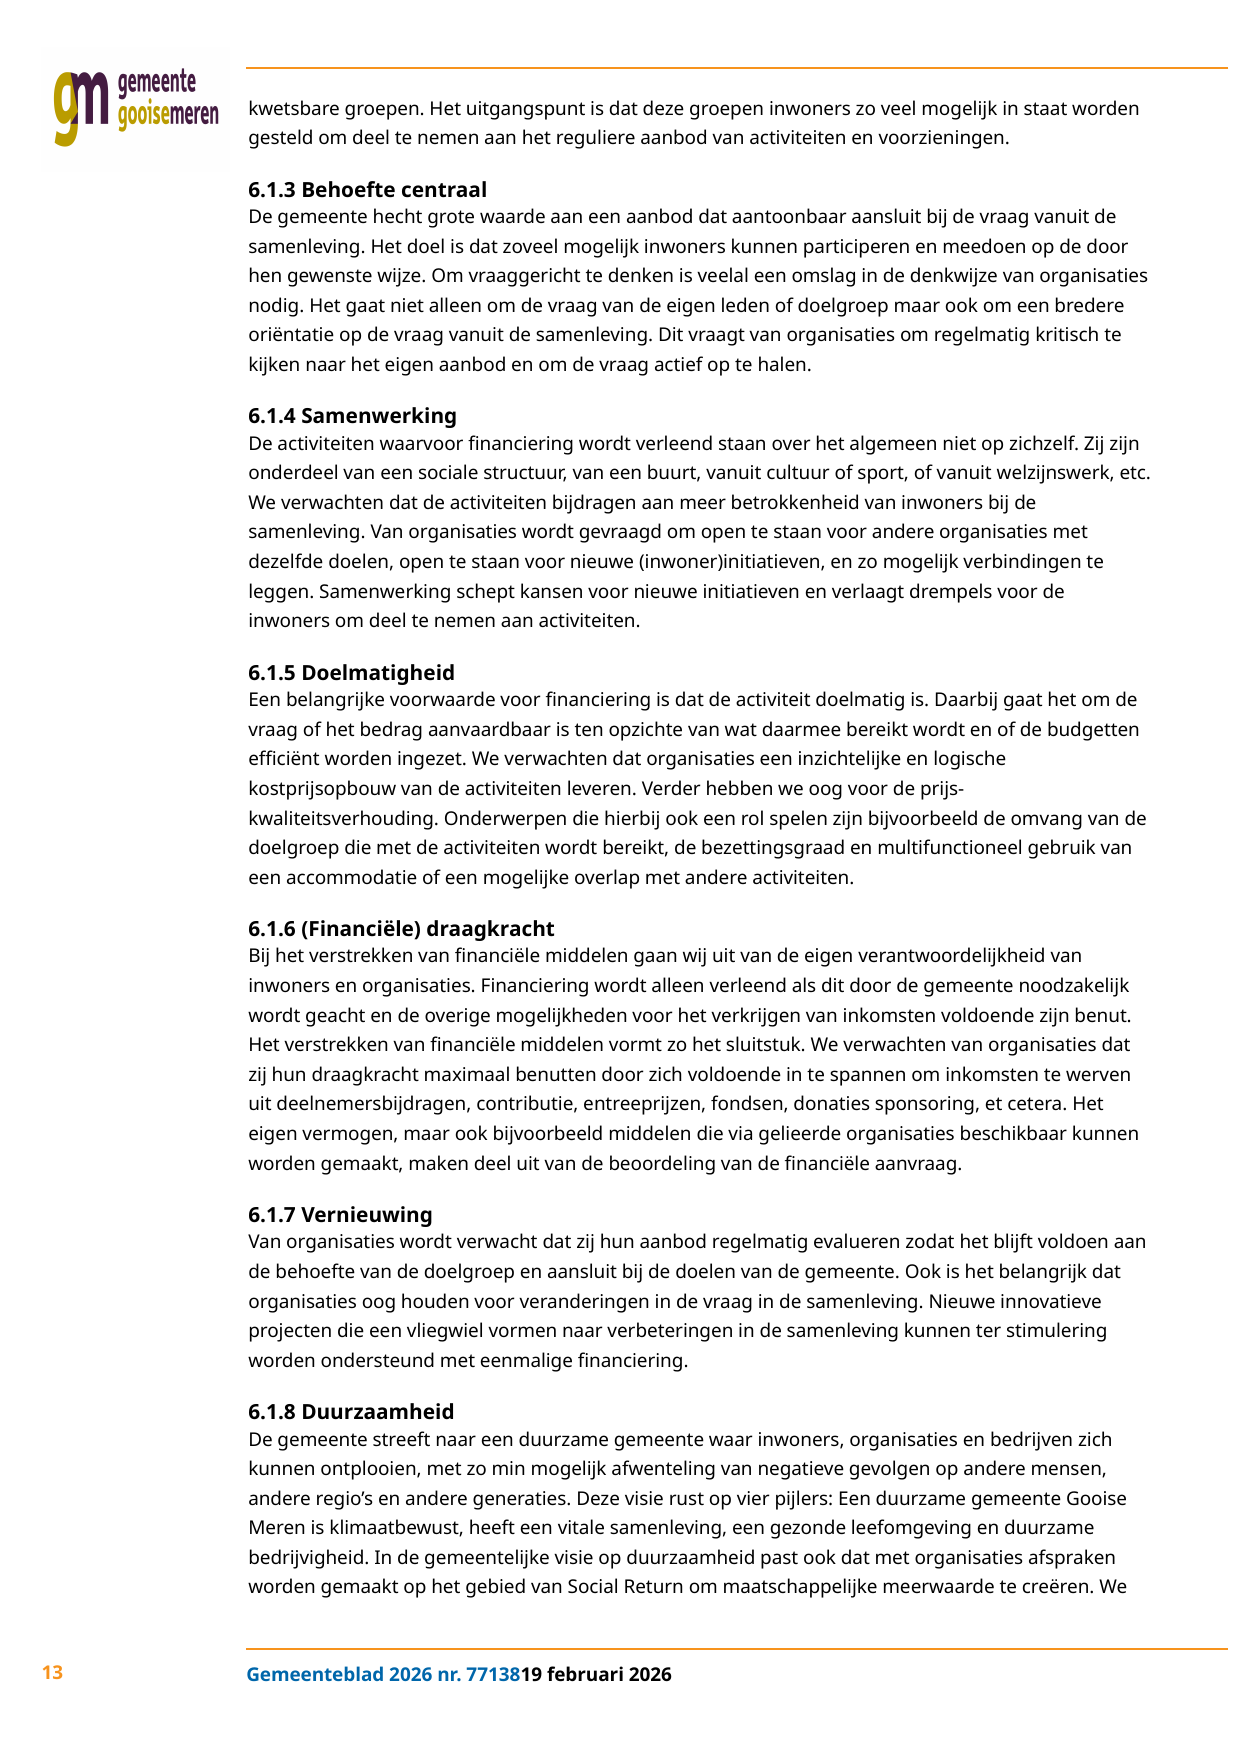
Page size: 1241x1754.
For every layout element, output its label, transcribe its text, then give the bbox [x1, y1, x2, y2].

text Van organisaties wordt verwacht dat zij hun aanbod regelmatig evalueren zodat het blijft voldoen aan de behoefte van de doelgroep en aansluit bij de doelen van de gemeente. Ook is het belangrijk dat organisaties oog houden voor veranderingen in de vraag in de samenleving. Nieuwe innovatieve projecten die een vliegwiel vormen naar verbeteringen in de samenleving kunnen ter stimulering worden ondersteund met eenmalige financiering. [248, 1229, 1152, 1373]
text Bij het verstrekken van financiële middelen gaan wij uit van de eigen verantwoordelijkheid van inwoners en organisaties. Financiering wordt alleen verleend als dit door de gemeente noodzakelijk wordt geacht en de overige mogelijkheden voor het verkrijgen van inkomsten voldoende zijn benut. Het verstrekken van financiële middelen vormt zo het sluitstuk. We verwachten van organisaties dat zij hun draagkracht maximaal benutten door zich voldoende in te spannen om inkomsten te werven uit deelnemersbijdragen, contributie, entreeprijzen, fondsen, donaties sponsoring, et cetera. Het eigen vermogen, maar ook bijvoorbeeld middelen die via gelieerde organisaties beschikbaar kunnen worden gemaakt, maken deel uit van de beoordeling van de financiële aanvraag. [248, 943, 1152, 1176]
text De activiteiten waarvoor financiering wordt verleend staan over het algemeen niet op zichzelf. Zij zijn onderdeel van een sociale structuur, van een buurt, vanuit cultuur of sport, of vanuit welzijnswerk, etc. We verwachten dat de activiteiten bijdragen aan meer betrokkenheid van inwoners bij de samenleving. Van organisaties wordt gevraagd om open te staan voor andere organisaties met dezelfde doelen, open te staan voor nieuwe (inwoner)initiatieven, en zo mogelijk verbindingen te leggen. Samenwerking schept kansen voor nieuwe initiatieven en verlaagt drempels voor de inwoners om deel te nemen aan activiteiten. [248, 430, 1152, 633]
text 6.1.8 Duurzaamheid [248, 1397, 1152, 1426]
text Een belangrijke voorwaarde voor financiering is dat de activiteit doelmatig is. Daarbij gaat het om de vraag of het bedrag aanvaardbaar is ten opzichte van wat daarmee bereikt wordt en of de budgetten efficiënt worden ingezet. We verwachten dat organisaties een inzichtelijke en logische kostprijsopbouw van de activiteiten leveren. Verder hebben we oog voor de prijs- kwaliteitsverhouding. Onderwerpen die hierbij ook een rol spelen zijn bijvoorbeeld de omvang van de doelgroep die met de activiteiten wordt bereikt, de bezettingsgraad en multifunctioneel gebruik van een accommodatie of een mogelijke overlap met andere activiteiten. [248, 686, 1152, 889]
text 6.1.7 Vernieuwing [248, 1200, 1152, 1229]
text 6.1.5 Doelmatigheid [248, 658, 1152, 686]
text 6.1.6 (Financiële) draagkracht [248, 914, 1152, 943]
picture [41, 47, 231, 172]
text 6.1.4 Samenwerking [248, 402, 1152, 430]
text kwetsbare groepen. Het uitgangspunt is dat deze groepen inwoners zo veel mogelijk in staat worden gesteld om deel te nemen aan het reguliere aanbod van activiteiten en voorzieningen. [248, 95, 1152, 150]
text De gemeente streeft naar een duurzame gemeente waar inwoners, organisaties en bedrijven zich kunnen ontplooien, met zo min mogelijk afwenteling van negatieve gevolgen op andere mensen, andere regio’s en andere generaties. Deze visie rust op vier pijlers: Een duurzame gemeente Gooise Meren is klimaatbewust, heeft een vitale samenleving, een gezonde leefomgeving en duurzame bedrijvigheid. In de gemeentelijke visie op duurzaamheid past ook dat met organisaties afspraken worden gemaakt op het gebied van Social Return om maatschappelijke meerwaarde te creëren. We [248, 1426, 1152, 1599]
text 6.1.3 Behoefte centraal [248, 175, 1152, 203]
text De gemeente hecht grote waarde aan een aanbod dat aantoonbaar aansluit bij de vraag vanuit de samenleving. Het doel is dat zoveel mogelijk inwoners kunnen participeren en meedoen op de door hen gewenste wijze. Om vraaggericht te denken is veelal een omslag in de denkwijze van organisaties nodig. Het gaat niet alleen om de vraag van de eigen leden of doelgroep maar ook om een bredere oriëntatie op de vraag vanuit de samenleving. Dit vraagt van organisaties om regelmatig kritisch te kijken naar het eigen aanbod en om de vraag actief op te halen. [248, 203, 1152, 377]
